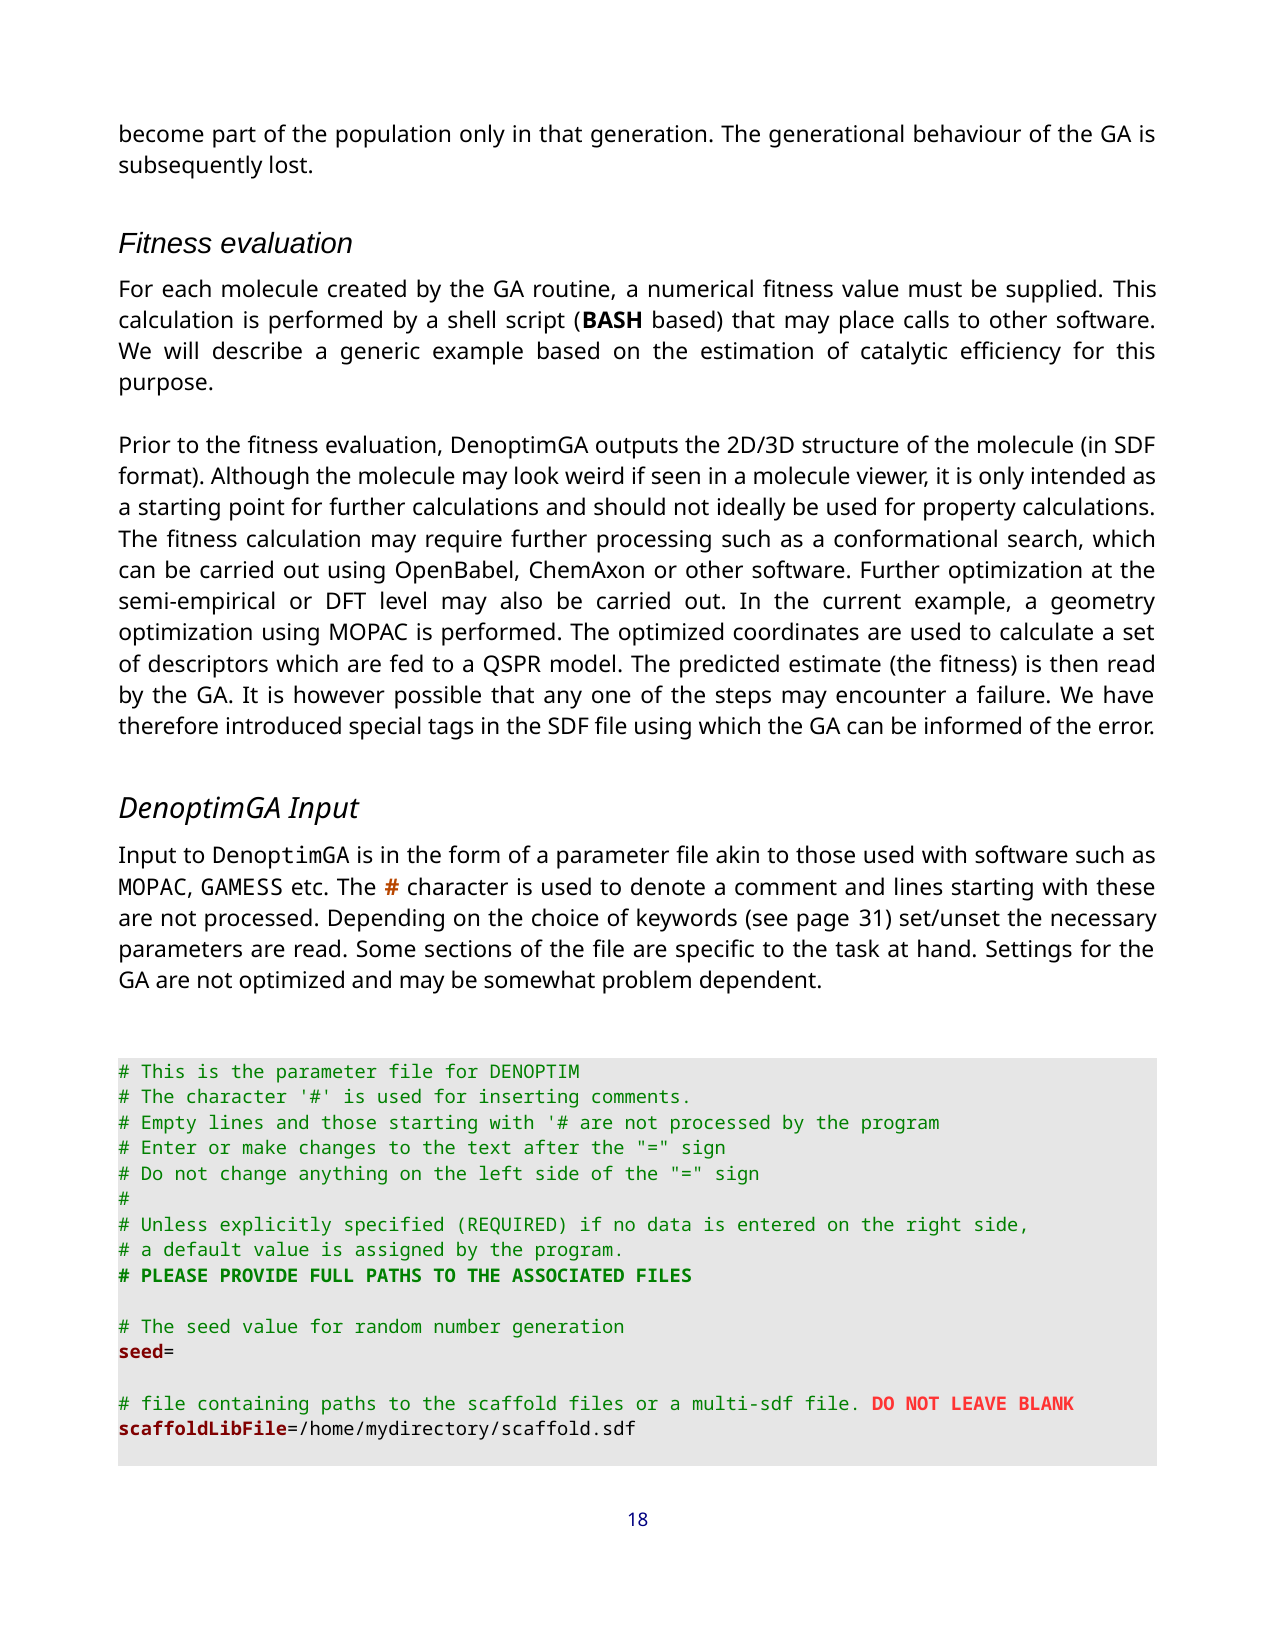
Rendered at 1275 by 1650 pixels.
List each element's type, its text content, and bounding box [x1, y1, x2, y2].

text # a default value is assigned by the program. [118, 1237, 1157, 1262]
text # This is the parameter file for DENOPTIM [118, 1058, 1157, 1083]
text For each molecule created by the GA routine, a numerical fitness value must be supplied. This calculation is performed by a shell script (BASH based) that may place calls to other software. We will describe a generic example based on the estimation of catalytic efficiency for this purpose. [118, 272, 1157, 397]
text # Do not change anything on the left side of the "=" sign [118, 1160, 1157, 1186]
subtitle Fitness evaluation [118, 226, 1157, 260]
text become part of the population only in that generation. The generational behaviour of the GA is subsequently lost. [118, 118, 1157, 181]
text # The character '#' is used for inserting comments. [118, 1083, 1157, 1109]
text # Unless explicitly specified (REQUIRED) if no data is entered on the right side, [118, 1211, 1157, 1237]
text seed= [118, 1339, 1157, 1364]
text # Empty lines and those starting with '# are not processed by the program [118, 1109, 1157, 1134]
text # file containing paths to the scaffold files or a multi-sdf file. DO NOT LEAVE BLANK [118, 1390, 1157, 1415]
text Prior to the fitness evaluation, DenoptimGA outputs the 2D/3D structure of the molecule (in SDF format). Although the molecule may look weird if seen in a molecule viewer, it is only intended as a starting point for further calculations and should not ideally be used for property calculations. The fitness calculation may require further processing such as a conformational search, which can be carried out using OpenBabel, ChemAxon or other software. Further optimization at the semi-empirical or DFT level may also be carried out. In the current example, a geometry optimization using MOPAC is performed. The optimized coordinates are used to calculate a set of descriptors which are fed to a QSPR model. The predicted estimate (the fitness) is then read by the GA. It is however possible that any one of the steps may encounter a failure. We have therefore introduced special tags in the SDF file using which the GA can be informed of the error. [118, 429, 1157, 741]
text # Enter or make changes to the text after the "=" sign [118, 1134, 1157, 1160]
text # PLEASE PROVIDE FULL PATHS TO THE ASSOCIATED FILES [118, 1262, 1157, 1288]
text scaffoldLibFile=/home/mydirectory/scaffold.sdf [118, 1415, 1157, 1441]
text Input to DenoptimGA is in the form of a parameter file akin to those used with software such as MOPAC, GAMESS etc. The # character is used to denote a comment and lines starting with these are not processed. Depending on the choice of keywords (see page 28) set/unset the necessary parameters are read. Some sections of the file are specific to the task at hand. Settings for the GA are not optimized and may be somewhat problem dependent. [118, 839, 1157, 996]
text # The seed value for random number generation [118, 1313, 1157, 1339]
text # [118, 1186, 1157, 1211]
subtitle DenoptimGA Input [118, 787, 1157, 827]
